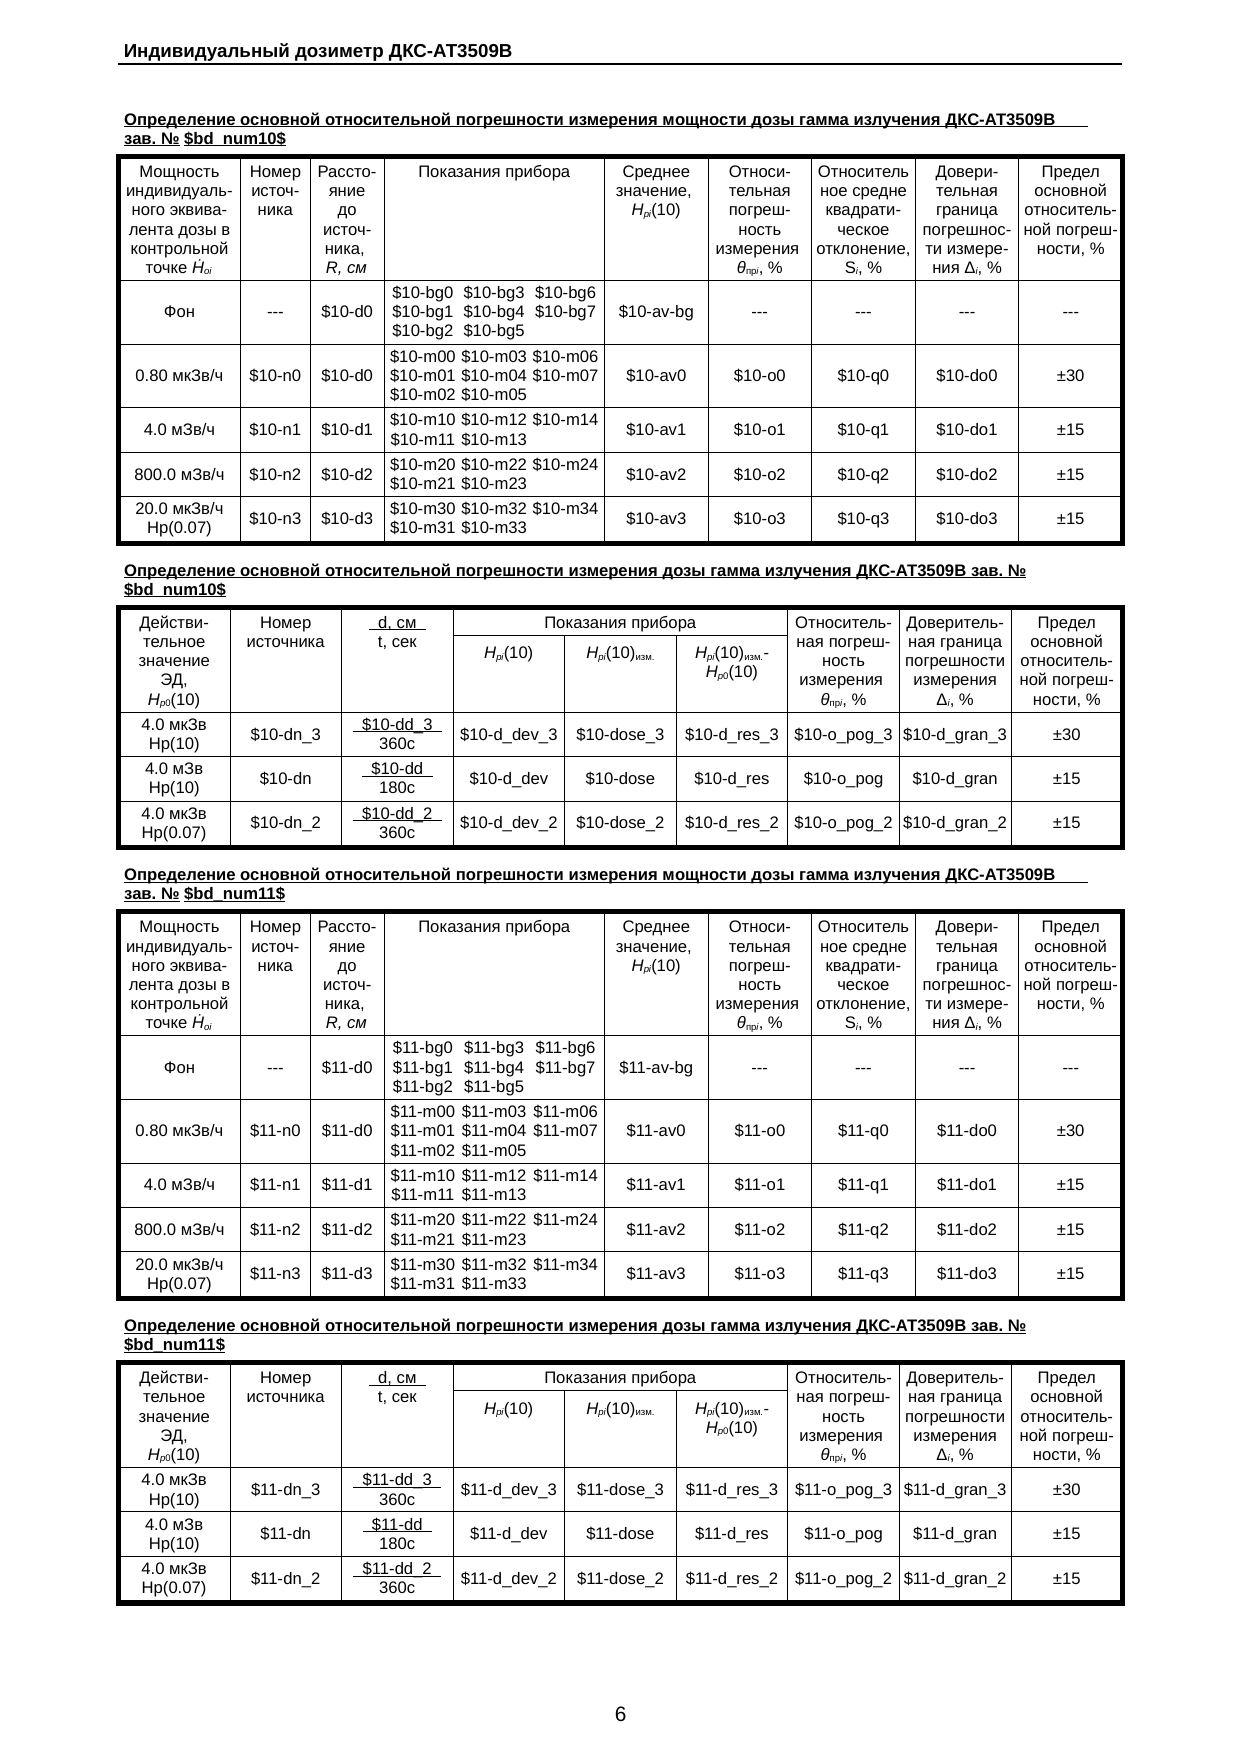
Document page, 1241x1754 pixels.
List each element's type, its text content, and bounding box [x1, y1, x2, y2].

table_cell $11-av-bg [605, 1036, 708, 1099]
table_cell 800.0 мЗв/ч [121, 1208, 240, 1251]
table_cell $11-o0 [709, 1100, 811, 1162]
table_cell $11-d1 [311, 1164, 384, 1207]
table_cell $10-m30 $10-m31 $10-m32 $10-m33 $10-m34 [385, 497, 604, 541]
table_cell $11-do3 [916, 1252, 1018, 1296]
table_cell ±15 [1019, 1252, 1120, 1296]
table_cell $11-do0 [916, 1100, 1018, 1162]
table_header Определение основной относительной погрешности измерения дозы гамма излучения ДКС-АТ3509B зав. № $bd_num11$ [118, 1301, 1122, 1360]
table_cell $11-o2 [709, 1208, 811, 1251]
table_cell $10-m00 $10-m01 $10-m02 $10-m03 $10-m04 $10-m05 $10-m06 $10-m07 [385, 345, 604, 407]
table_cell Относитель-ная погреш-ность измерения θпрi, % [788, 610, 899, 712]
table_cell $11-d_gran_2 [900, 1557, 1011, 1600]
table_cell ±15 [1012, 1557, 1120, 1600]
table_header Определение основной относительной погрешности измерения дозы гамма излучения ДКС-АТ3509B зав. № $bd_num10$ [118, 546, 1122, 604]
table_cell Среднее значение, Hpi(10) [605, 914, 708, 1035]
table_cell Мощность индивидуаль-ного эквива-лента дозы в контрольной точке Ḣoi [121, 914, 240, 1035]
table_cell 4.0 мЗв/ч [121, 408, 240, 452]
table_cell $10-av0 [605, 345, 708, 407]
table_cell Hpi(10)изм. [565, 1391, 676, 1467]
table_cell Доверитель-ная граница погрешности измерения Δi, % [900, 1365, 1011, 1467]
table_cell Относительное средне квадрати-ческое отклонение, Si, % [812, 914, 915, 1035]
table_cell --- [916, 1036, 1018, 1099]
table_cell $10-o_pog [788, 757, 899, 801]
table_cell $10-dn [231, 757, 341, 801]
table_cell $11-q1 [812, 1164, 915, 1207]
table_cell $10-d2 [311, 453, 384, 496]
table_cell $10-do3 [916, 497, 1018, 541]
table_cell $11-m30 $11-m31 $11-m32 $11-m33 $11-m34 [385, 1252, 604, 1296]
table_cell $11-d0 [311, 1100, 384, 1162]
table_cell Относительное средне квадрати-ческое отклонение, Si, % [812, 159, 915, 280]
table_cell $11-n0 [241, 1100, 310, 1162]
table_cell $11-m10 $11-m11 $11-m12 $11-m13 $11-m14 [385, 1164, 604, 1207]
table_cell $10-av1 [605, 408, 708, 452]
table_cell ±15 [1012, 1512, 1120, 1556]
table_cell $11-do1 [916, 1164, 1018, 1207]
table_cell $10-d_gran_3 [900, 713, 1011, 756]
table_cell Доверитель-ная граница погрешности измерения Δi, % [900, 610, 1011, 712]
table_cell $11-m00 $11-m01 $11-m02 $11-m03 $11-m04 $11-m05 $11-m06 $11-m07 [385, 1100, 604, 1162]
table_cell $11-d_gran [900, 1512, 1011, 1556]
table_cell $10-n2 [241, 453, 310, 496]
table_cell $11-dn_3 [231, 1468, 341, 1511]
table_cell 4.0 мкЗв Hp(0.07) [121, 802, 230, 845]
table_cell --- [1019, 1036, 1120, 1099]
table_cell $11-n1 [241, 1164, 310, 1207]
table_header Определение основной относительной погрешности измерения мощности дозы гамма излучения ДКС-АТ3509B зав. № $bd_num10$ [118, 95, 1122, 153]
table_cell 20.0 мкЗв/ч Hp(0.07) [121, 497, 240, 541]
table_cell $11-dose_2 [565, 1557, 676, 1600]
table_cell $11-q2 [812, 1208, 915, 1251]
table_cell $10-o3 [709, 497, 811, 541]
table_cell d, см t, сек [342, 610, 453, 712]
table_cell $10-m20 $10-m21 $10-m22 $10-m23 $10-m24 [385, 453, 604, 496]
table_cell Рассто-яние до источ-ника, R, см [311, 159, 384, 280]
table_cell Показания прибора [454, 610, 787, 635]
table_cell $10-do1 [916, 408, 1018, 452]
table_cell $11-dn [231, 1512, 341, 1556]
table_cell d, см t, сек [342, 1365, 453, 1467]
table_cell ±15 [1019, 497, 1120, 541]
table_cell $11-o3 [709, 1252, 811, 1296]
table_cell $11-d_dev_2 [454, 1557, 564, 1600]
table_cell $11-av2 [605, 1208, 708, 1251]
table_cell $11-dn_2 [231, 1557, 341, 1600]
table_cell Предел основной относитель-ной погреш-ности, % [1019, 914, 1120, 1035]
table_cell 0.80 мкЗв/ч [121, 1100, 240, 1162]
table_cell Предел основной относитель-ной погреш-ности, % [1012, 610, 1120, 712]
table_cell $10-dn_3 [231, 713, 341, 756]
table_cell 4.0 мкЗв Hp(10) [121, 713, 230, 756]
table_cell $10-dd 180c [342, 757, 453, 801]
table_cell ±15 [1019, 1164, 1120, 1207]
table_cell $11-do2 [916, 1208, 1018, 1251]
table_cell 4.0 мкЗв Hp(0.07) [121, 1557, 230, 1600]
table_cell $11-d_dev_3 [454, 1468, 564, 1511]
table_cell Hpi(10)изм.-Hp0(10) [677, 636, 787, 712]
table_cell Относи-тельная погреш-ность измерения θпрi, % [709, 159, 811, 280]
table_cell $10-do2 [916, 453, 1018, 496]
table_cell $10-o0 [709, 345, 811, 407]
table_cell $11-n2 [241, 1208, 310, 1251]
table_cell $10-n0 [241, 345, 310, 407]
table_cell $10-o1 [709, 408, 811, 452]
table_cell $11-dose [565, 1512, 676, 1556]
table_cell 4.0 мЗв Hp(10) [121, 1512, 230, 1556]
table_cell Hpi(10)изм. [565, 636, 676, 712]
table_cell Номер источника [231, 610, 341, 712]
table_cell $10-dd_3 360c [342, 713, 453, 756]
table_cell ±15 [1019, 1208, 1120, 1251]
table_cell ±30 [1012, 713, 1120, 756]
table_cell $10-d3 [311, 497, 384, 541]
table_cell Номер источ-ника [241, 159, 310, 280]
table_cell $11-bg0 $11-bg1 $11-bg2 $11-bg3 $11-bg4 $11-bg5 $11-bg6 $11-bg7 [385, 1036, 604, 1099]
table_cell ±15 [1019, 453, 1120, 496]
table_cell $10-d0 [311, 281, 384, 343]
table_cell --- [241, 281, 310, 343]
table_cell $11-d0 [311, 1036, 384, 1099]
table_cell --- [709, 1036, 811, 1099]
table_cell $10-o_pog_2 [788, 802, 899, 845]
table_cell 800.0 мЗв/ч [121, 453, 240, 496]
table_cell $11-o_pog [788, 1512, 899, 1556]
table_cell $11-o_pog_3 [788, 1468, 899, 1511]
table_cell 20.0 мкЗв/ч Hp(0.07) [121, 1252, 240, 1296]
table_cell Предел основной относитель-ной погреш-ности, % [1012, 1365, 1120, 1467]
table_cell $10-d_dev_2 [454, 802, 564, 845]
table_cell $10-d0 [311, 345, 384, 407]
table_cell $10-d_dev [454, 757, 564, 801]
table_cell Hpi(10) [454, 636, 564, 712]
table_cell $10-dose_3 [565, 713, 676, 756]
table_cell $11-d_res [677, 1512, 787, 1556]
table_cell $10-d_dev_3 [454, 713, 564, 756]
table_cell $10-d_gran_2 [900, 802, 1011, 845]
table_cell $10-o2 [709, 453, 811, 496]
table_cell Довери-тельная граница погрешнос-ти измере-ния Δi, % [916, 914, 1018, 1035]
table_cell Относи-тельная погреш-ность измерения θпрi, % [709, 914, 811, 1035]
table_cell $11-dose_3 [565, 1468, 676, 1511]
table_cell $10-av3 [605, 497, 708, 541]
table_cell $10-d_res [677, 757, 787, 801]
table_cell $11-d_res_3 [677, 1468, 787, 1511]
table_cell $11-d_res_2 [677, 1557, 787, 1600]
table_cell $10-q2 [812, 453, 915, 496]
table_cell $11-d3 [311, 1252, 384, 1296]
table_cell Действи-тельное значение ЭД, Hp0(10) [121, 1365, 230, 1467]
table_cell Фон [121, 281, 240, 343]
table_cell $11-o1 [709, 1164, 811, 1207]
table_cell $10-q1 [812, 408, 915, 452]
table_cell $11-dd_2 360c [342, 1557, 453, 1600]
table_cell $10-dose_2 [565, 802, 676, 845]
table_cell $10-do0 [916, 345, 1018, 407]
table_cell 4.0 мкЗв Hp(10) [121, 1468, 230, 1511]
table_cell $10-m10 $10-m11 $10-m12 $10-m13 $10-m14 [385, 408, 604, 452]
table_cell 0.80 мкЗв/ч [121, 345, 240, 407]
table_cell Рассто-яние до источ-ника, R, см [311, 914, 384, 1035]
table_cell $10-dn_2 [231, 802, 341, 845]
table_cell 4.0 мЗв/ч [121, 1164, 240, 1207]
table_cell $10-dd_2 360c [342, 802, 453, 845]
table_cell --- [241, 1036, 310, 1099]
table_cell Номер источ-ника [241, 914, 310, 1035]
table_cell $11-av0 [605, 1100, 708, 1162]
table_cell ±30 [1019, 345, 1120, 407]
table_cell $10-d_res_2 [677, 802, 787, 845]
table_cell $11-av1 [605, 1164, 708, 1207]
table_cell --- [916, 281, 1018, 343]
table_cell $10-o_pog_3 [788, 713, 899, 756]
table_cell ±15 [1012, 802, 1120, 845]
table_cell $10-d_gran [900, 757, 1011, 801]
table_cell Показания прибора [385, 159, 604, 280]
table_cell ±30 [1019, 1100, 1120, 1162]
table_header Определение основной относительной погрешности измерения мощности дозы гамма излучения ДКС-АТ3509B зав. № $bd_num11$ [118, 850, 1122, 909]
table_cell ±15 [1012, 757, 1120, 801]
table_cell $10-d1 [311, 408, 384, 452]
table_cell Hpi(10)изм.-Hp0(10) [677, 1391, 787, 1467]
table_cell Показания прибора [454, 1365, 787, 1390]
table_cell --- [812, 281, 915, 343]
table_cell $11-o_pog_2 [788, 1557, 899, 1600]
table_cell $10-q3 [812, 497, 915, 541]
table_cell Hpi(10) [454, 1391, 564, 1467]
table_cell Фон [121, 1036, 240, 1099]
table_cell Довери-тельная граница погрешнос-ти измере-ния Δi, % [916, 159, 1018, 280]
table_cell ±30 [1012, 1468, 1120, 1511]
table_cell $11-d_dev [454, 1512, 564, 1556]
table_cell $11-av3 [605, 1252, 708, 1296]
table_cell $11-d2 [311, 1208, 384, 1251]
table_cell $10-n1 [241, 408, 310, 452]
table_cell Среднее значение, Hpi(10) [605, 159, 708, 280]
table_cell $11-dd 180c [342, 1512, 453, 1556]
table_cell Действи-тельное значение ЭД, Hp0(10) [121, 610, 230, 712]
table_cell Предел основной относитель-ной погреш-ности, % [1019, 159, 1120, 280]
table_cell $10-av-bg [605, 281, 708, 343]
table_cell $10-q0 [812, 345, 915, 407]
table_cell Мощность индивидуаль-ного эквива-лента дозы в контрольной точке Ḣoi [121, 159, 240, 280]
table_cell $10-d_res_3 [677, 713, 787, 756]
table_cell Относитель-ная погреш-ность измерения θпрi, % [788, 1365, 899, 1467]
table_cell $11-d_gran_3 [900, 1468, 1011, 1511]
table_cell $11-n3 [241, 1252, 310, 1296]
table_cell $10-bg0 $10-bg1 $10-bg2 $10-bg3 $10-bg4 $10-bg5 $10-bg6 $10-bg7 [385, 281, 604, 343]
table_cell $10-av2 [605, 453, 708, 496]
table_cell $11-q0 [812, 1100, 915, 1162]
table_cell --- [709, 281, 811, 343]
table_cell $11-dd_3 360c [342, 1468, 453, 1511]
table_cell --- [1019, 281, 1120, 343]
table_cell 4.0 мЗв Hp(10) [121, 757, 230, 801]
table_cell Номер источника [231, 1365, 341, 1467]
table_cell $11-q3 [812, 1252, 915, 1296]
table_cell $11-m20 $11-m21 $11-m22 $11-m23 $11-m24 [385, 1208, 604, 1251]
table_cell Показания прибора [385, 914, 604, 1035]
table_cell ±15 [1019, 408, 1120, 452]
table_cell --- [812, 1036, 915, 1099]
table_cell $10-dose [565, 757, 676, 801]
table_cell $10-n3 [241, 497, 310, 541]
